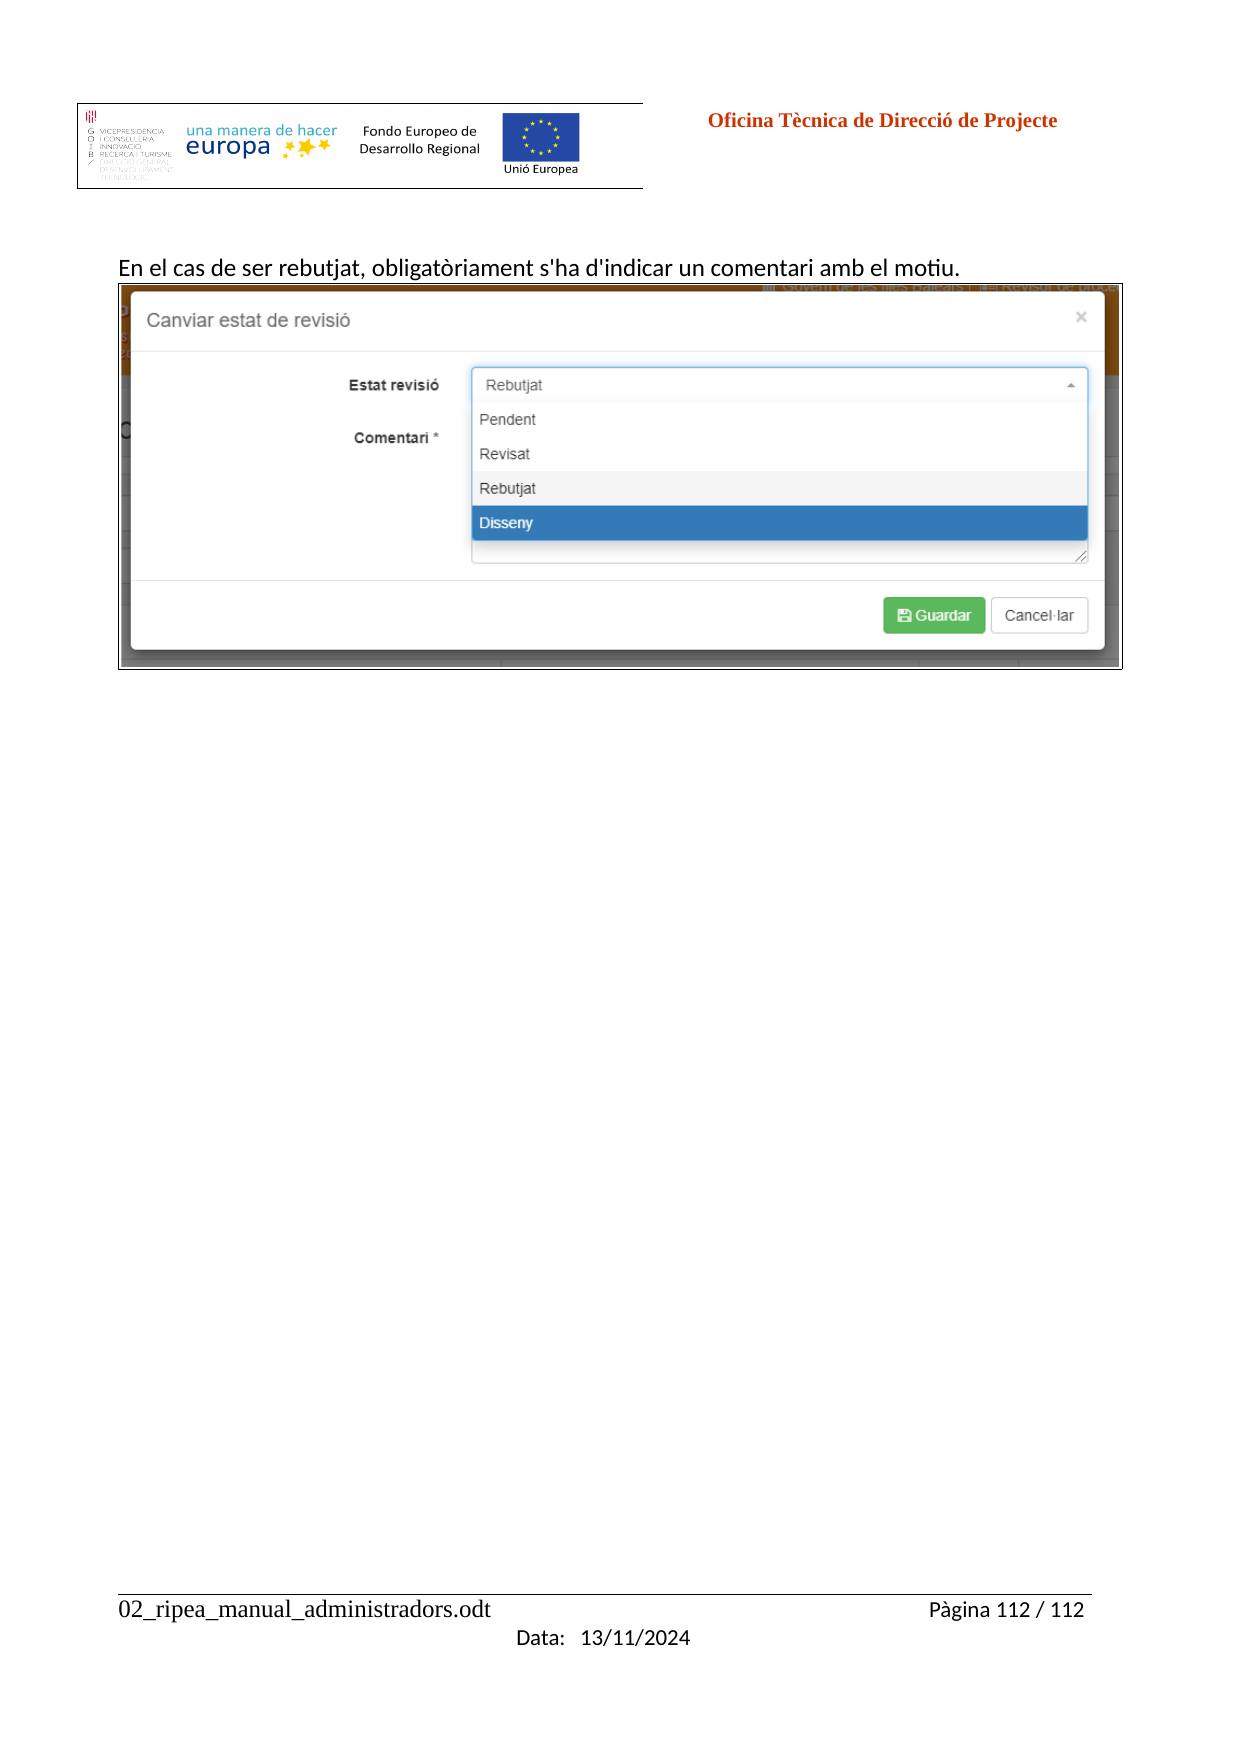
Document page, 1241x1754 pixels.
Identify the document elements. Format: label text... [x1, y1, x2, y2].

picture [82, 108, 178, 182]
text En el cas de ser rebutjat, obligatòriament s'ha d'indicar un comentari amb el motiu. [118, 252, 1122, 282]
picture [121, 285, 1119, 667]
picture [184, 108, 585, 182]
